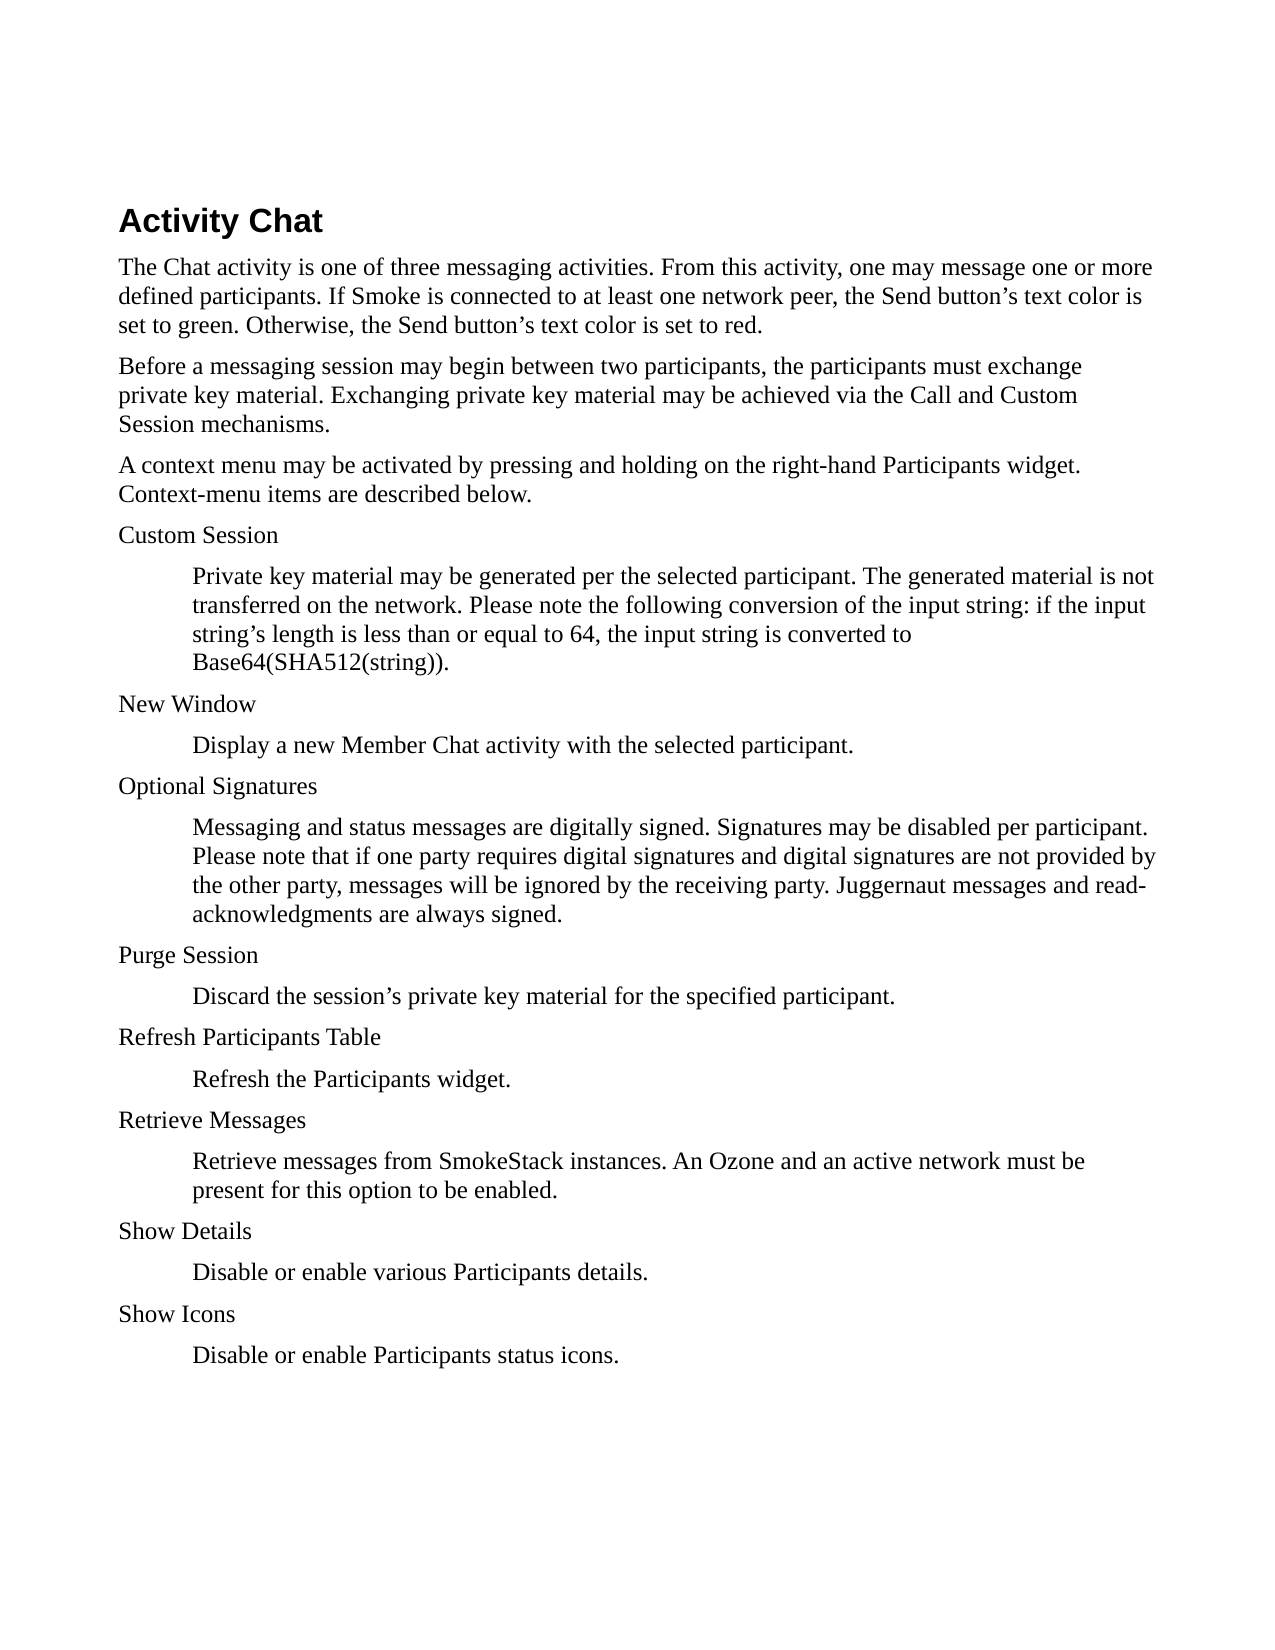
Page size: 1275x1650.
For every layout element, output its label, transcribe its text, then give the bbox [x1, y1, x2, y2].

text Before a messaging session may begin between two participants, the participants must exchange private key material. Exchanging private key material may be achieved via the Call and Custom Session mechanisms. [118, 351, 1157, 437]
text Refresh Participants Table [118, 1022, 1157, 1051]
text A context menu may be activated by pressing and holding on the right-hand Participants widget. Context-menu items are described below. [118, 450, 1157, 507]
text Refresh the Participants widget. [118, 1064, 1157, 1092]
text Purge Session [118, 940, 1157, 969]
text Show Details [118, 1216, 1157, 1245]
text Retrieve messages from SmokeStack instances. An Ozone and an active network must be present for this option to be enabled. [192, 1146, 1157, 1204]
text Retrieve Messages [118, 1105, 1157, 1134]
text Private key material may be generated per the selected participant. The generated material is not transferred on the network. Please note the following conversion of the input string: if the input string’s length is less than or equal to 64, the input string is converted to Base64(SHA512(string)). [192, 561, 1157, 676]
text Optional Signatures [118, 771, 1157, 800]
text Show Icons [118, 1299, 1157, 1327]
text Discard the session’s private key material for the specified participant. [118, 981, 1157, 1010]
text The Chat activity is one of three messaging activities. From this activity, one may message one or more defined participants. If Smoke is connected to at least one network peer, the Send button’s text color is set to green. Otherwise, the Send button’s text color is set to red. [118, 252, 1157, 339]
text Custom Session [118, 520, 1157, 549]
text Disable or enable various Participants details. [118, 1257, 1157, 1286]
text New Window [118, 689, 1157, 717]
text Display a new Member Chat activity with the selected participant. [118, 730, 1157, 759]
subtitle Activity Chat [118, 201, 1157, 240]
text Disable or enable Participants status icons. [118, 1340, 1157, 1369]
text Messaging and status messages are digitally signed. Signatures may be disabled per participant. Please note that if one party requires digital signatures and digital signatures are not provided by the other party, messages will be ignored by the receiving party. Juggernaut messages and read-acknowledgments are always signed. [192, 812, 1157, 927]
